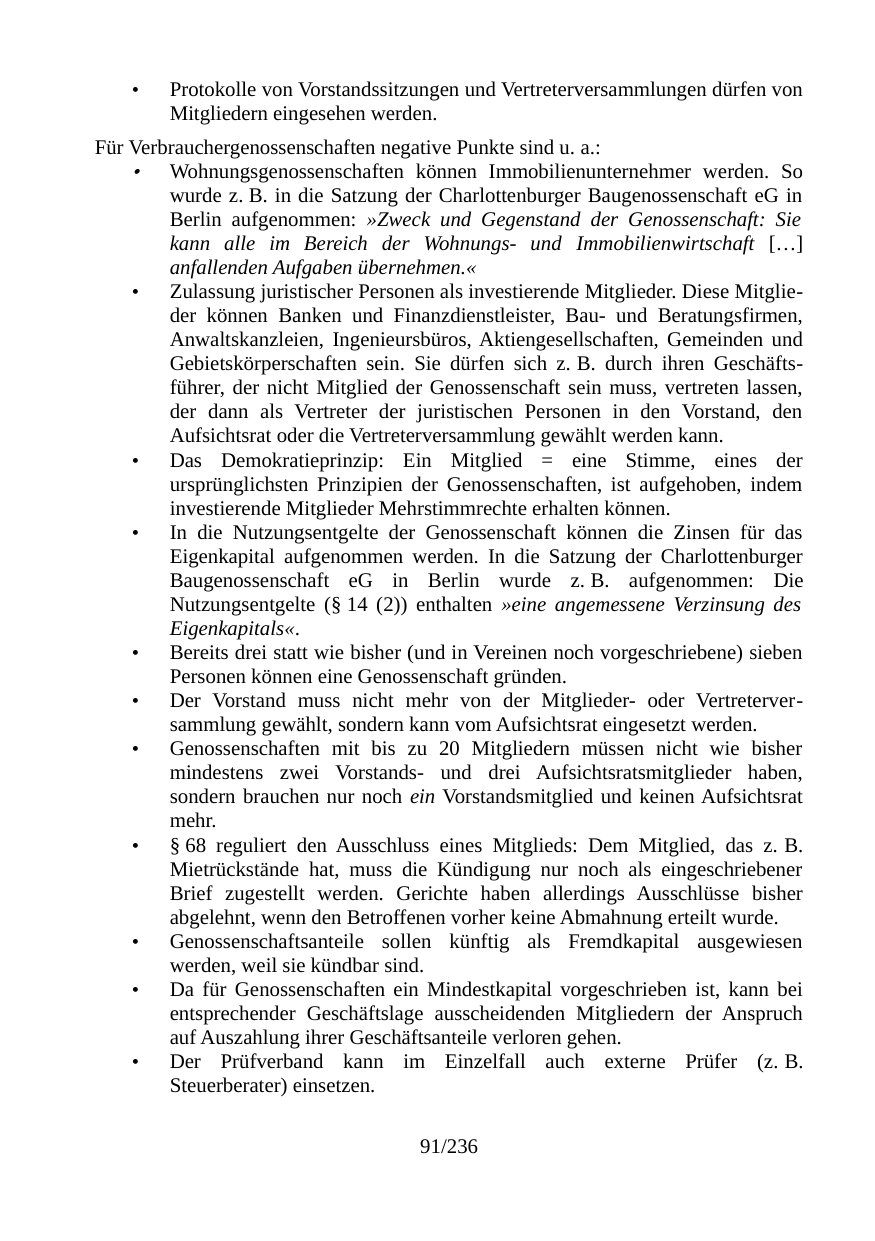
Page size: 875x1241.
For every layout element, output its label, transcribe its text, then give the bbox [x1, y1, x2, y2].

list Der Vorstand muss nicht mehr von der Mitglieder- oder Vertreterver­sammlung gewählt, sondern kann vom Aufsichtsrat eingesetzt werden. [132, 688, 803, 736]
list Wohnungsgenossenschaften können Immobilienunternehmer werden. So wurde z. B. in die Satzung der Charlottenburger Baugenossenschaft eG in Berlin aufgenommen: »Zweck und Gegenstand der Genossenschaft: Sie kann alle im Bereich der Wohnungs- und Immobilienwirtschaft […] anfallenden Aufgaben übernehmen.« [132, 159, 803, 279]
list Zulassung juristischer Personen als investierende Mitglieder. Diese Mitglie­der können Banken und Finanzdienstleister, Bau- und Beratungsfirmen, Anwaltskanzleien, Ingenieursbüros, Aktiengesellschaften, Gemeinden und Gebietskörperschaften sein. Sie dürfen sich z. B. durch ihren Geschäfts­führer, der nicht Mitglied der Genossenschaft sein muss, vertreten lassen, der dann als Vertreter der juristischen Personen in den Vorstand, den Aufsichtsrat oder die Vertreterversammlung gewählt werden kann. [132, 279, 803, 447]
list Das Demokratieprinzip: Ein Mitglied = eine Stimme, eines der ursprünglichsten Prinzipien der Genossenschaften, ist aufgehoben, indem investierende Mitglieder Mehrstimmrechte erhalten können. [132, 447, 803, 520]
list § 68 reguliert den Ausschluss eines Mitglieds: Dem Mitglied, das z. B. Mietrückstände hat, muss die Kündigung nur noch als eingeschriebener Brief zugestellt werden. Gerichte haben allerdings Ausschlüsse bisher abgelehnt, wenn den Betroffenen vorher keine Abmahnung erteilt wurde. [132, 832, 803, 929]
list Genossenschaftsanteile sollen künftig als Fremdkapital ausgewiesen werden, weil sie kündbar sind. [132, 929, 803, 977]
list Genossenschaften mit bis zu 20 Mitgliedern müssen nicht wie bisher mindestens zwei Vorstands- und drei Aufsichtsratsmitglieder haben, sondern brauchen nur noch ein Vorstandsmitglied und keinen Aufsichtsrat mehr. [132, 736, 803, 832]
list Da für Genossenschaften ein Mindestkapital vorgeschrieben ist, kann bei entsprechender Geschäftslage ausscheidenden Mitgliedern der Anspruch auf Auszahlung ihrer Geschäftsanteile verloren gehen. [132, 977, 803, 1049]
list Der Prüfverband kann im Einzelfall auch externe Prüfer (z. B. Steuerberater) einsetzen. [132, 1049, 803, 1097]
list In die Nutzungsentgelte der Genossenschaft können die Zinsen für das Eigenkapital aufgenommen werden. In die Satzung der Charlottenburger Baugenossenschaft eG in Berlin wurde z. B. aufgenommen: Die Nutzungsentgelte (§ 14 (2)) enthalten »eine angemessene Verzinsung des Eigenkapitals«. [132, 520, 803, 640]
list Protokolle von Vorstandssitzungen und Vertreterversammlungen dürfen von Mitgliedern eingesehen werden. [132, 77, 803, 125]
list Bereits drei statt wie bisher (und in Vereinen noch vorgeschriebene) sieben Personen können eine Genossenschaft gründen. [132, 640, 803, 688]
text Für Verbrauchergenossenschaften negative Punkte sind u. a.: [94, 135, 803, 159]
